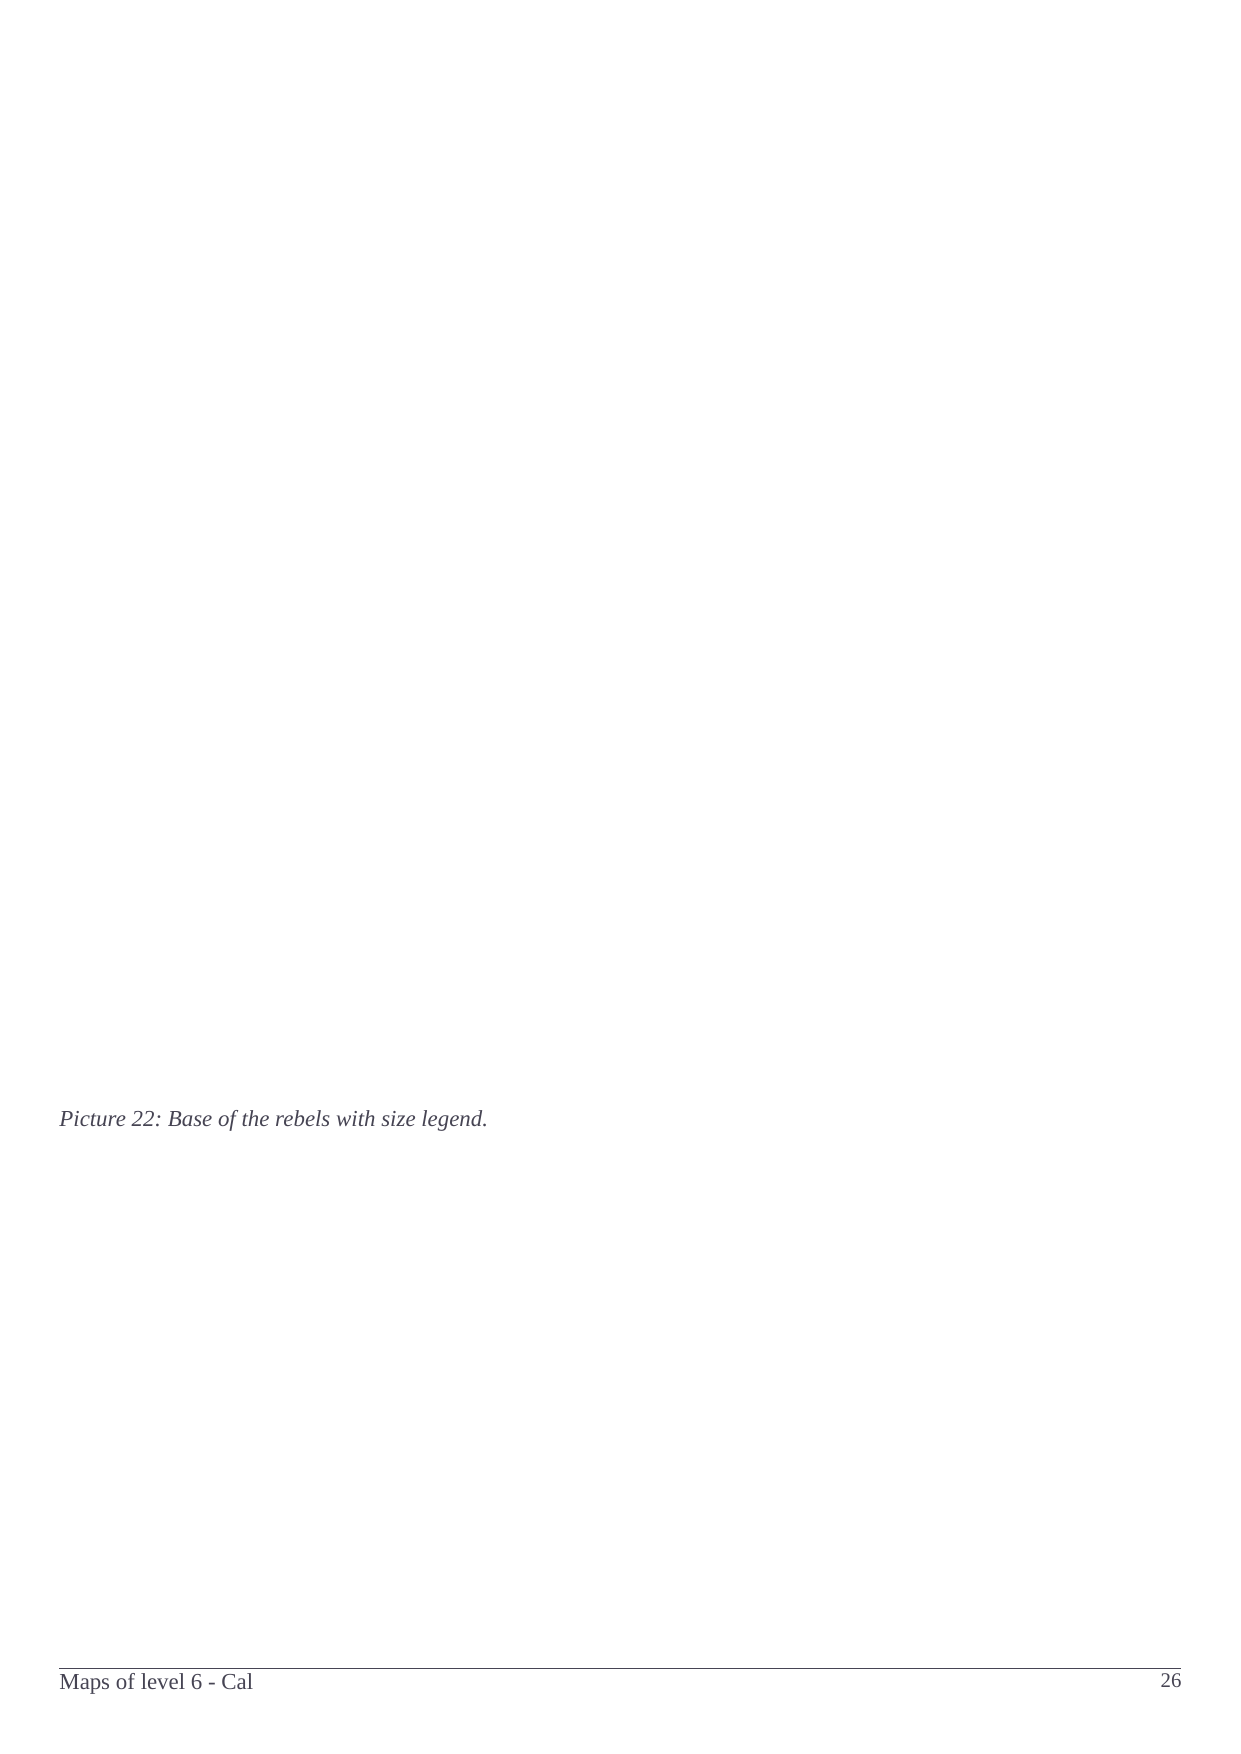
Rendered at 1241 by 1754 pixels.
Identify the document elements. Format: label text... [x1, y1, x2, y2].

text Picture 22: Base of the rebels with size legend. [59, 72, 1181, 1132]
